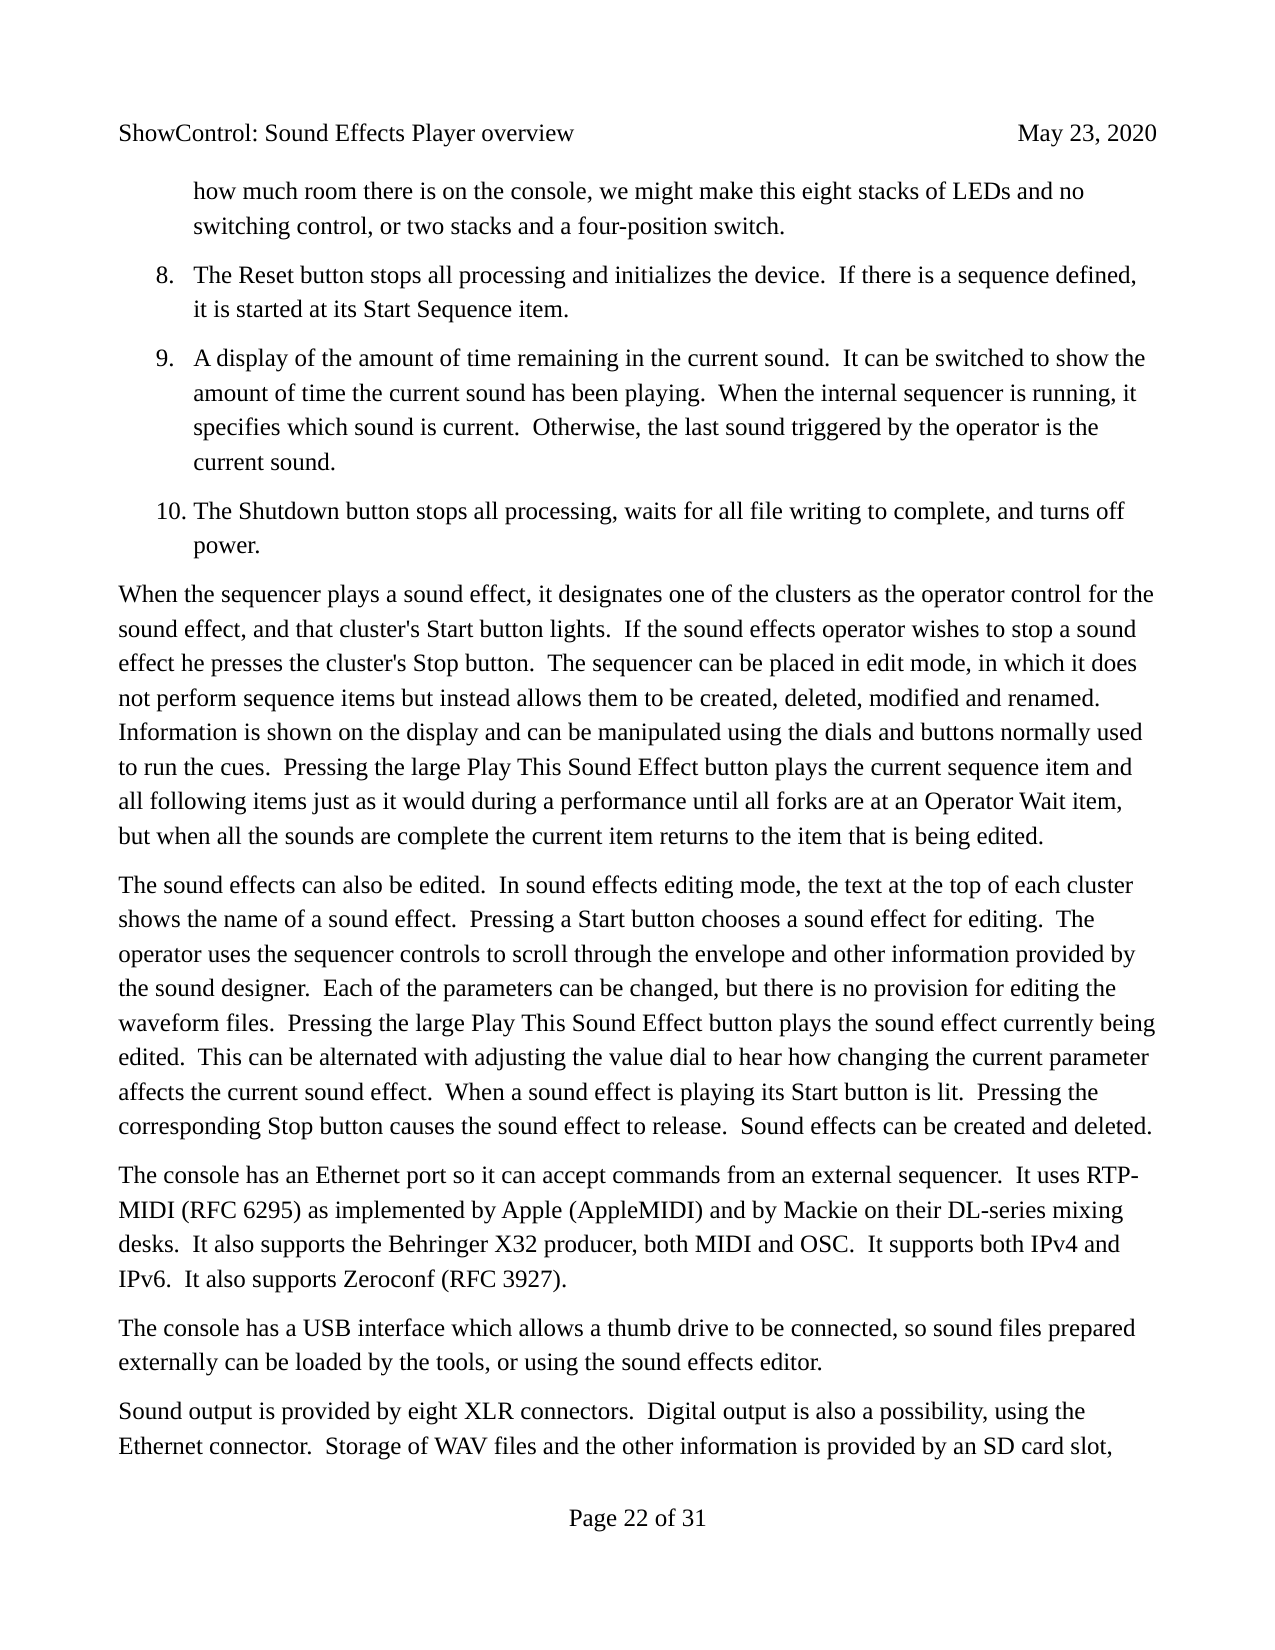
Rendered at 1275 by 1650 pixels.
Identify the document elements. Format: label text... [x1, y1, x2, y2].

list The Shutdown button stops all processing, waits for all file writing to complete, and turns off power. [156, 496, 1157, 559]
list A display of the amount of time remaining in the current sound. It can be switched to show the amount of time the current sound has been playing. When the internal sequencer is running, it specifies which sound is current. Otherwise, the last sound triggered by the operator is the current sound. [156, 343, 1157, 476]
text The sound effects can also be edited. In sound effects editing mode, the text at the top of each cluster shows the name of a sound effect. Pressing a Start button chooses a sound effect for editing. The operator uses the sequencer controls to scroll through the envelope and other information provided by the sound designer. Each of the parameters can be changed, but there is no provision for editing the waveform files. Pressing the large Play This Sound Effect button plays the sound effect currently being edited. This can be alternated with adjusting the value dial to hear how changing the current parameter affects the current sound effect. When a sound effect is playing its Start button is lit. Pressing the corresponding Stop button causes the sound effect to release. Sound effects can be created and deleted. [118, 870, 1157, 1140]
text The console has a USB interface which allows a thumb drive to be connected, so sound files prepared externally can be loaded by the tools, or using the sound effects editor. [118, 1313, 1157, 1376]
list The Reset button stops all processing and initializes the device. If there is a sequence defined, it is started at its Start Sequence item. [156, 260, 1157, 323]
list how much room there is on the console, we might make this eight stacks of LEDs and no switching control, or two stacks and a four-position switch. [156, 176, 1157, 239]
text When the sequencer plays a sound effect, it designates one of the clusters as the operator control for the sound effect, and that cluster's Start button lights. If the sound effects operator wishes to stop a sound effect he presses the cluster's Stop button. The sequencer can be placed in edit mode, in which it does not perform sequence items but instead allows them to be created, deleted, modified and renamed. Information is shown on the display and can be manipulated using the dials and buttons normally used to run the cues. Pressing the large Play This Sound Effect button plays the current sequence item and all following items just as it would during a performance until all forks are at an Operator Wait item, but when all the sounds are complete the current item returns to the item that is being edited. [118, 579, 1157, 849]
text Sound output is provided by eight XLR connectors. Digital output is also a possibility, using the Ethernet connector. Storage of WAV files and the other information is provided by an SD card slot, [118, 1396, 1157, 1459]
text The console has an Ethernet port so it can accept commands from an external sequencer. It uses RTP-MIDI (RFC 6295) as implemented by Apple (AppleMIDI) and by Mackie on their DL-series mixing desks. It also supports the Behringer X32 producer, both MIDI and OSC. It supports both IPv4 and IPv6. It also supports Zeroconf (RFC 3927). [118, 1160, 1157, 1292]
